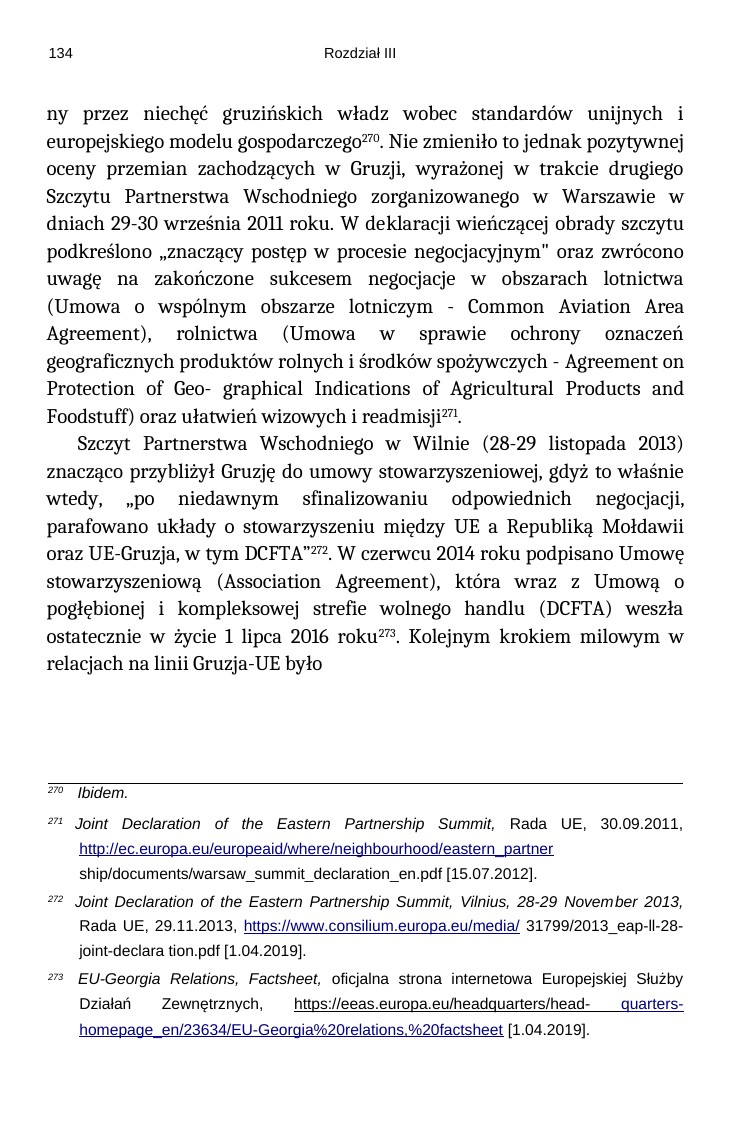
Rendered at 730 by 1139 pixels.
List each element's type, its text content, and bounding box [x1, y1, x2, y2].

text 273 EU-Georgia Relations, Factsheet, oficjalna strona internetowa Europejskiej Służby Działań Zewnętrznych, https://eeas.europa.eu/headquarters/head- quarters-homepage_en/23634/EU-Georgia%20relations,%20factsheet [1.04.2019]. [48, 970, 683, 1038]
text 134 [48, 44, 78, 61]
text Szczyt Partnerstwa Wschodniego w Wilnie (28-29 listopada 2013) znacząco przybliżył Gruzję do umowy stowarzyszeniowej, gdyż to właśnie wtedy, „po niedawnym sfinalizowaniu odpowiednich nego­cjacji, parafowano układy o stowarzyszeniu między UE a Republiką Mołdawii oraz UE-Gruzja, w tym DCFTA”272. W czerwcu 2014 roku podpisano Umowę stowarzyszeniową (Association Agreement), która wraz z Umową o pogłębionej i kompleksowej strefie wolnego handlu (DCFTA) weszła ostatecznie w życie 1 lipca 2016 roku273. Kolejnym krokiem milowym w relacjach na linii Gruzja-UE było [46, 432, 684, 676]
text Rozdział III [324, 44, 406, 61]
text ny przez niechęć gruzińskich władz wobec standardów unijnych i europejskiego modelu gospodarczego270. Nie zmieniło to jednak pozytywnej oceny przemian zachodzących w Gruzji, wyrażonej w trakcie drugiego Szczytu Partnerstwa Wschodniego zorganizo­wanego w Warszawie w dniach 29-30 września 2011 roku. W de­klaracji wieńczącej obrady szczytu podkreślono „znaczący postęp w procesie negocjacyjnym" oraz zwrócono uwagę na zakończone sukcesem negocjacje w obszarach lotnictwa (Umowa o wspólnym obszarze lotniczym - Common Aviation Area Agreement), rolnictwa (Umowa w sprawie ochrony oznaczeń geograficznych produktów rolnych i środków spożywczych - Agreement on Protection of Geo- graphical Indications of Agricultural Products and Foodstuff) oraz ułatwień wizowych i readmisji271. [46, 102, 684, 428]
text 270 Ibidem. [48, 784, 683, 800]
text 272 Joint Declaration of the Eastern Partnership Summit, Vilnius, 28-29 Novem­ber 2013, Rada UE, 29.11.2013, https://www.consilium.europa.eu/media/ 31799/2013_eap-ll-28-joint-declara tion.pdf [1.04.2019]. [48, 892, 683, 960]
text 271 Joint Declaration of the Eastern Partnership Summit, Rada UE, 30.09.2011, http://ec.europa.eu/europeaid/where/neighbourhood/eastern_partner ship/documents/warsaw_summit_declaration_en.pdf [15.07.2012]. [48, 814, 683, 882]
